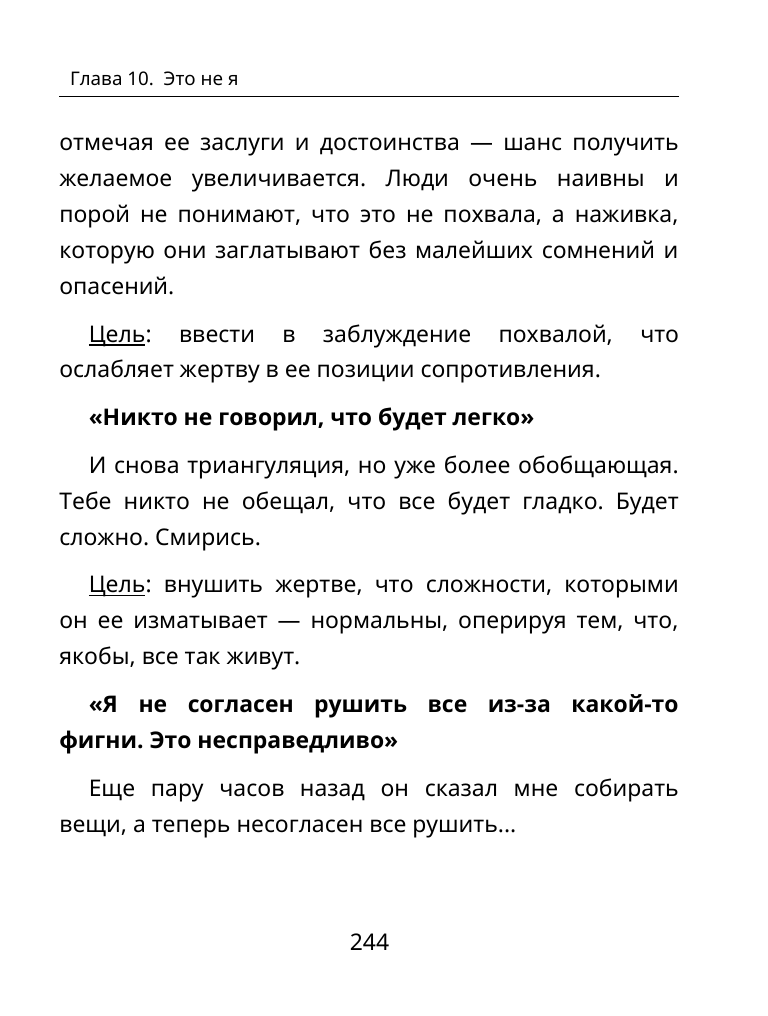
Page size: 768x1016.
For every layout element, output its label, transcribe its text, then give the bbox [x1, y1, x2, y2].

text «Никто не говорил, что будет легко» [59, 401, 679, 432]
text Еще пару часов назад он сказал мне собирать вещи, а теперь несогласен все рушить... [59, 772, 679, 839]
text отмечая ее заслуги и достоинства — шанс получить желаемое увеличивается. Люди очень наивны и порой не понимают, что это не похвала, а наживка, которую они заглатывают без малейших сомнений и опасений. [59, 126, 679, 301]
text Цель: внушить жертве, что сложности, которыми он ее изматывает — нормальны, оперируя тем, что, якобы, все так живут. [59, 568, 679, 672]
text «Я не согласен рушить все из-за какой-то фигни. Это несправедливо» [59, 688, 679, 755]
text Цель: ввести в заблуждение похвалой, что ослабляет жертву в ее позиции сопротивления. [59, 317, 679, 385]
text И снова триангуляция, но уже более обобщающая. Тебе никто не обещал, что все будет гладко. Будет сложно. Смирись. [59, 449, 679, 552]
